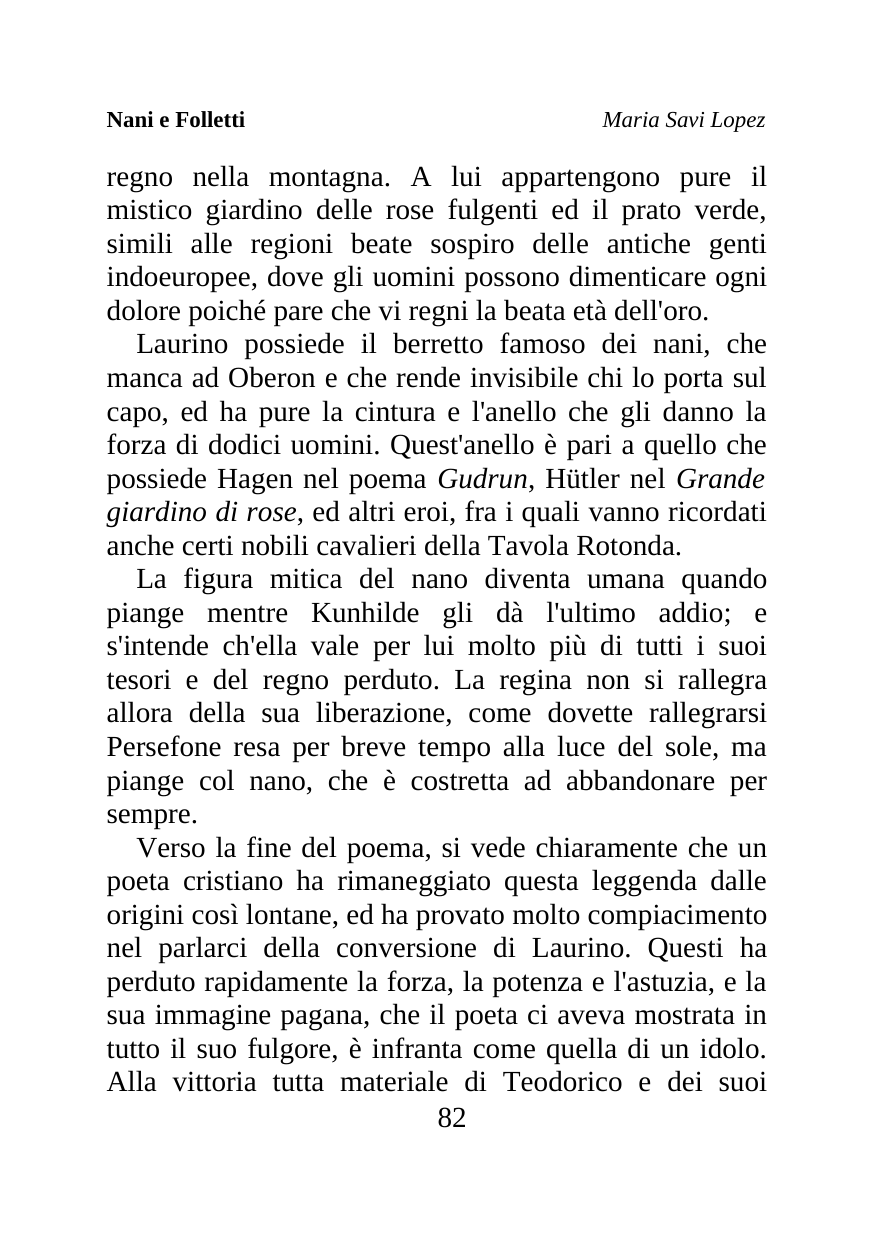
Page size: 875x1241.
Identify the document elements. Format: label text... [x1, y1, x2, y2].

text regno nella montagna. A lui appartengono pure il mistico giardino delle rose fulgenti ed il prato verde, simili alle regioni beate sospiro delle antiche genti indoeuropee, dove gli uomini possono dimenticare ogni dolore poiché pare che vi regni la beata età dell'oro. [106, 159, 768, 327]
text Verso la fine del poema, si vede chiaramente che un poeta cristiano ha rimaneggiato questa leggenda dalle origini così lontane, ed ha provato molto compiacimento nel parlarci della conversione di Laurino. Questi ha perduto rapidamente la forza, la potenza e l'astuzia, e la sua immagine pagana, che il poeta ci aveva mostrata in tutto il suo fulgore, è infranta come quella di un idolo. Alla vittoria tutta materiale di Teodorico e dei suoi [106, 830, 768, 1098]
text La figura mitica del nano diventa umana quando piange mentre Kunhilde gli dà l'ultimo addio; e s'intende ch'ella vale per lui molto più di tutti i suoi tesori e del regno perduto. La regina non si rallegra allora della sua liberazione, come dovette rallegrarsi Persefone resa per breve tempo alla luce del sole, ma piange col nano, che è costretta ad abbandonare per sempre. [106, 561, 768, 830]
text Laurino possiede il berretto famoso dei nani, che manca ad Oberon e che rende invisibile chi lo porta sul capo, ed ha pure la cintura e l'anello che gli danno la forza di dodici uomini. Quest'anello è pari a quello che possiede Hagen nel poema Gudrun, Hütler nel Grande giardino di rose, ed altri eroi, fra i quali vanno ricordati anche certi nobili cavalieri della Tavola Rotonda. [106, 327, 768, 561]
